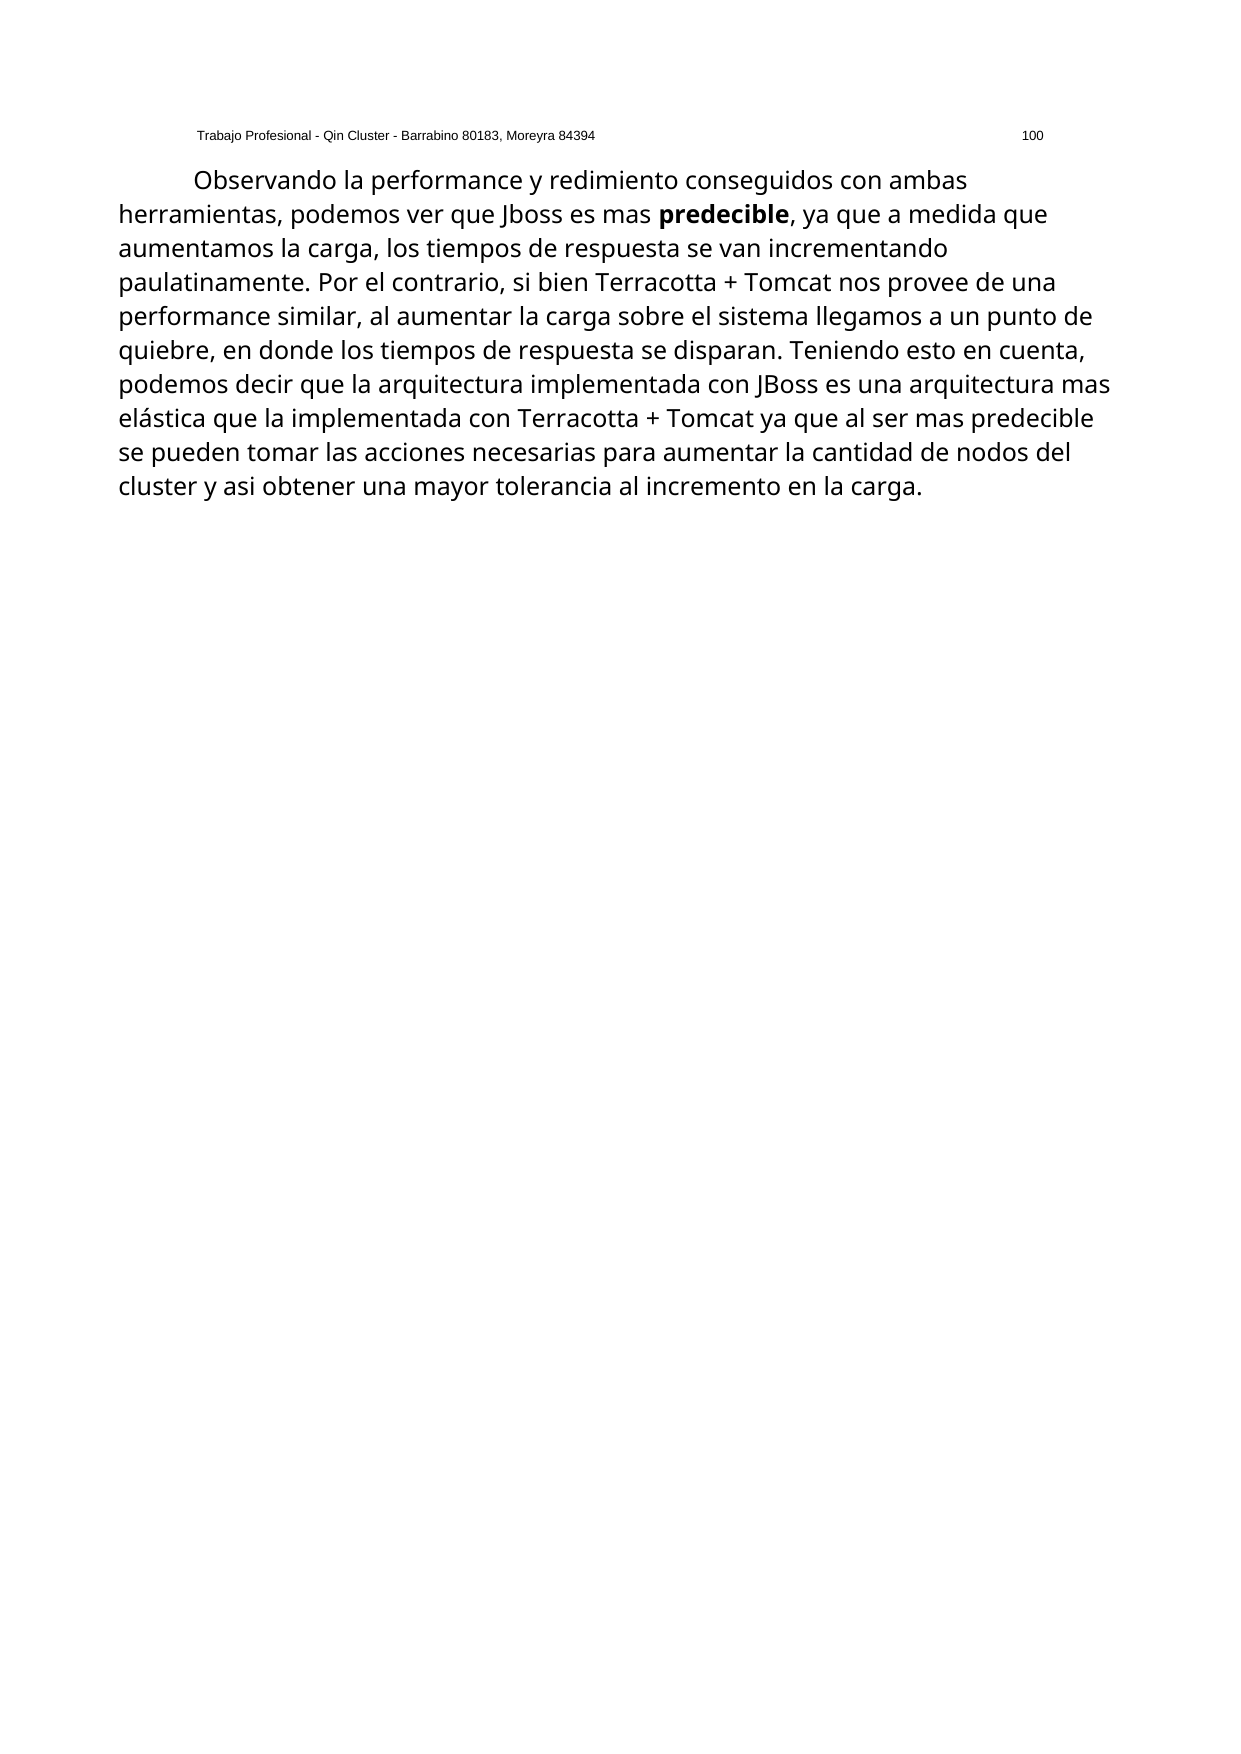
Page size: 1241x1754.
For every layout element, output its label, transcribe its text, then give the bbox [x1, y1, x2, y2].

text Observando la performance y redimiento conseguidos con ambas herramientas, podemos ver que Jboss es mas predecible, ya que a medida que aumentamos la carga, los tiempos de respuesta se van incrementando paulatinamente. Por el contrario, si bien Terracotta + Tomcat nos provee de una performance similar, al aumentar la carga sobre el sistema llegamos a un punto de quiebre, en donde los tiempos de respuesta se disparan. Teniendo esto en cuenta, podemos decir que la arquitectura implementada con JBoss es una arquitectura mas elástica que la implementada con Terracotta + Tomcat ya que al ser mas predecible se pueden tomar las acciones necesarias para aumentar la cantidad de nodos del cluster y asi obtener una mayor tolerancia al incremento en la carga. [118, 162, 1122, 503]
